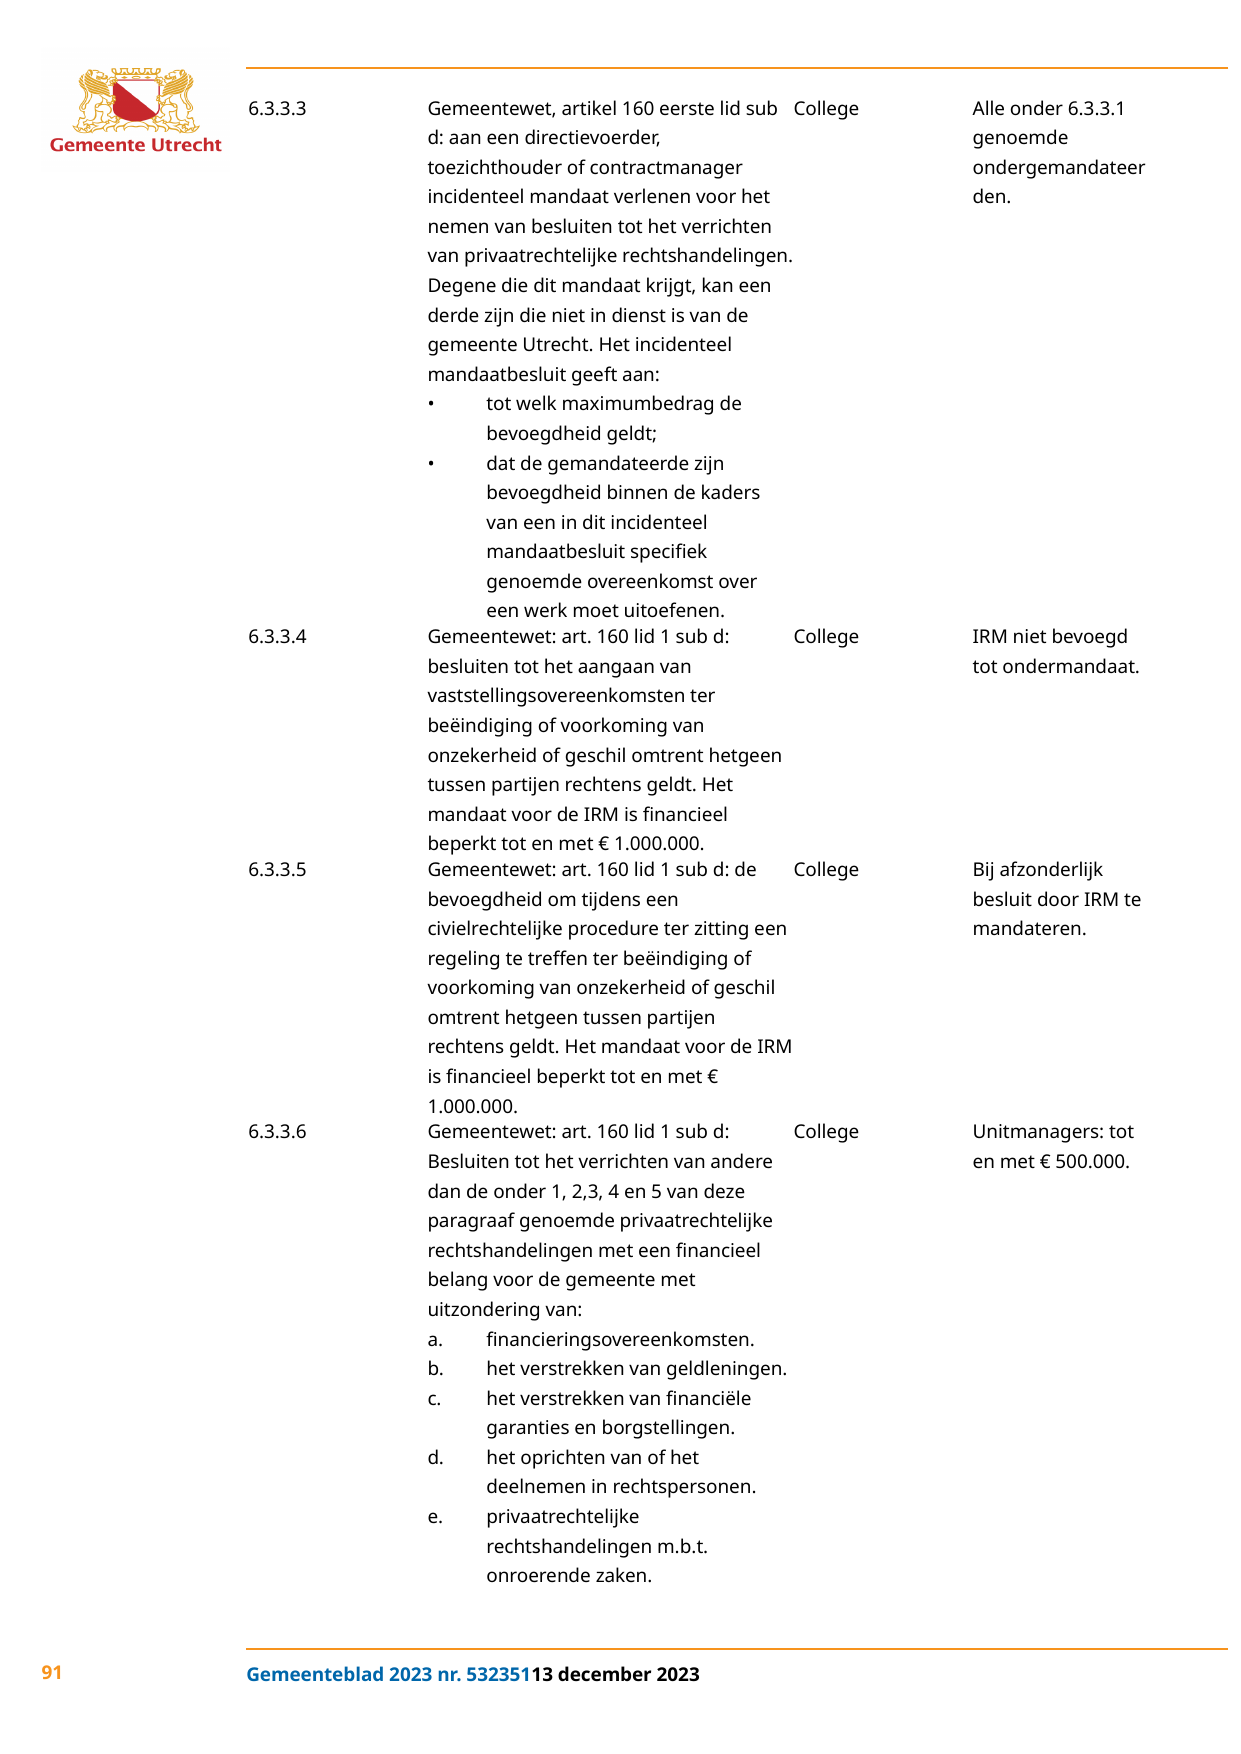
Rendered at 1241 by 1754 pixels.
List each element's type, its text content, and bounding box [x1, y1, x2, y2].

table_cell Gemeentewet: art. 160 lid 1 sub d: Besluiten tot het verrichten van andere dan de onder 1, 2,3, 4 en 5 van deze paragraaf genoemde privaatrechtelijke rechtshandelingen met een financieel belang voor de gemeente met uitzondering van: financieringsovereenkomsten. het verstrekken van geldleningen. het verstrekken van financiële garanties en borgstellingen. het oprichten van of het deelnemen in rechtspersonen. privaatrechtelijke rechtshandelingen m.b.t. onroerende zaken. [427, 1119, 793, 1588]
table_cell Gemeentewet: art. 160 lid 1 sub d: besluiten tot het aangaan van vaststellingsovereenkomsten ter beëindiging of voorkoming van onzekerheid of geschil omtrent hetgeen tussen partijen rechtens geldt. Het mandaat voor de IRM is financieel beperkt tot en met € 1.000.000. [427, 624, 793, 856]
table_cell College [793, 624, 972, 856]
picture [41, 47, 231, 172]
table_cell Unitmanagers: tot en met € 500.000. [973, 1119, 1152, 1588]
table_cell College [793, 95, 972, 623]
table_cell 6.3.3.6 [248, 1119, 427, 1588]
table_cell IRM niet bevoegd tot ondermandaat. [973, 624, 1152, 856]
table_cell 6.3.3.4 [248, 624, 427, 856]
table_cell Gemeentewet: art. 160 lid 1 sub d: de bevoegdheid om tijdens een civielrechtelijke procedure ter zitting een regeling te treffen ter beëindiging of voorkoming van onzekerheid of geschil omtrent hetgeen tussen partijen rechtens geldt. Het mandaat voor de IRM is financieel beperkt tot en met € 1.000.000. [427, 856, 793, 1119]
table_cell 6.3.3.3 [248, 95, 427, 623]
table_cell 6.3.3.5 [248, 856, 427, 1119]
table_cell Alle onder 6.3.3.1 genoemde ondergemandateerden. [973, 95, 1152, 623]
table_cell College [793, 856, 972, 1119]
table_cell Gemeentewet, artikel 160 eerste lid sub d: aan een directievoerder, toezichthouder of contractmanager incidenteel mandaat verlenen voor het nemen van besluiten tot het verrichten van privaatrechtelijke rechtshandelingen. Degene die dit mandaat krijgt, kan een derde zijn die niet in dienst is van de gemeente Utrecht. Het incidenteel mandaatbesluit geeft aan: tot welk maximumbedrag de bevoegdheid geldt; dat de gemandateerde zijn bevoegdheid binnen de kaders van een in dit incidenteel mandaatbesluit specifiek genoemde overeenkomst over een werk moet uitoefenen. [427, 95, 793, 623]
table_cell Bij afzonderlijk besluit door IRM te mandateren. [973, 856, 1152, 1119]
table_cell College [793, 1119, 972, 1588]
